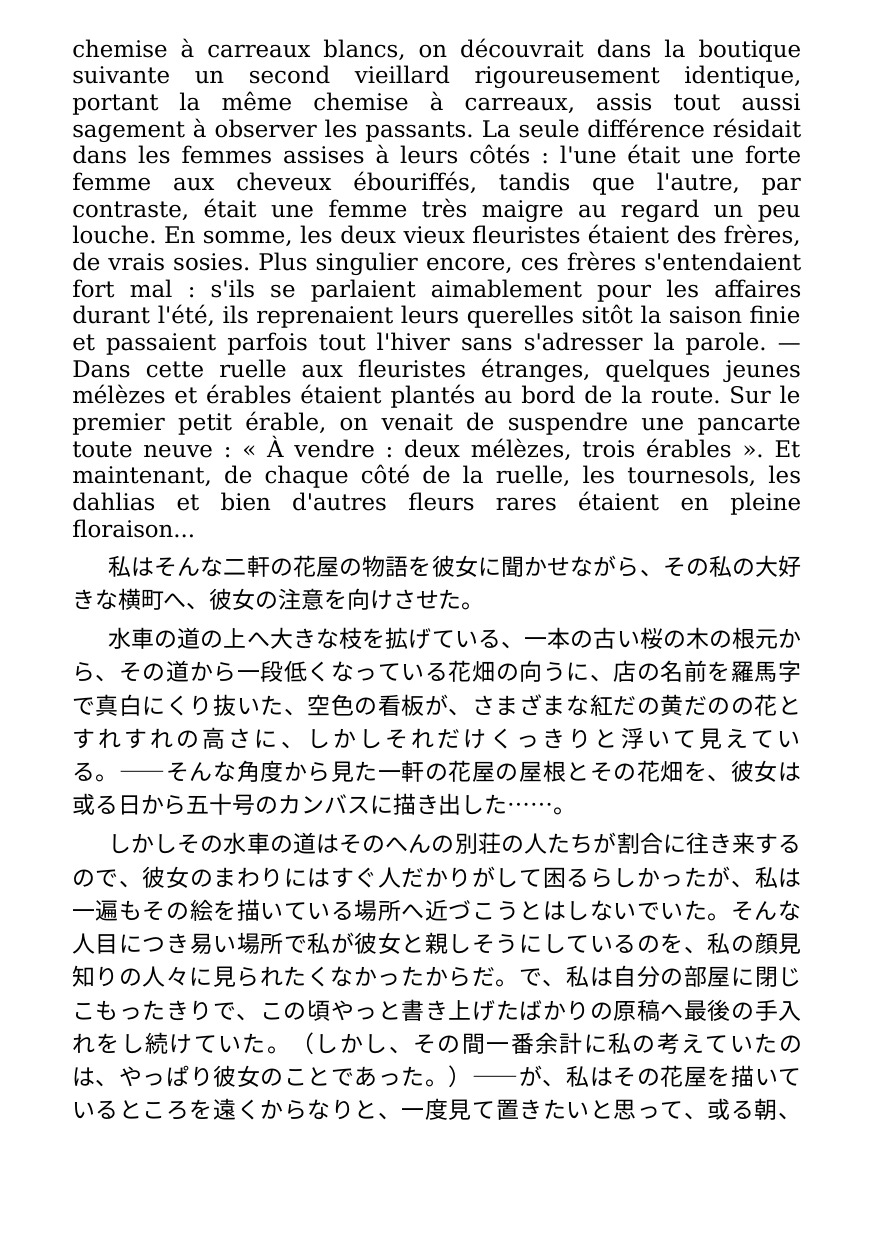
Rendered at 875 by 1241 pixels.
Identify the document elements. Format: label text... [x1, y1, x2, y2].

text 水車の道の上へ大きな枝を拡げている、一本の古い桜の木の根元から、その道から一段低くなっている花畑の向うに、店の名前を羅馬字で真白にくり抜いた、空色の看板が、さまざまな紅だの黄だのの花とすれすれの高さに、しかしそれだけくっきりと浮いて見えている。――そんな角度から見た一軒の花屋の屋根とその花畑を、彼女は或る日から五十号のカンバスに描き出した……。 [72, 621, 802, 820]
text 私はそんな二軒の花屋の物語を彼女に聞かせながら、その私の大好きな横町へ、彼女の注意を向けさせた。 [72, 549, 802, 615]
text chemise à carreaux blancs, on découvrait dans la boutique suivante un second vieillard rigoureusement identique, portant la même chemise à carreaux, assis tout aussi sagement à observer les passants. La seule différence résidait dans les femmes assises à leurs côtés : l'une était une forte femme aux cheveux ébouriffés, tandis que l'autre, par contraste, était une femme très maigre au regard un peu louche. En somme, les deux vieux fleuristes étaient des frères, de vrais sosies. Plus singulier encore, ces frères s'entendaient fort mal : s'ils se parlaient aimablement pour les affaires durant l'été, ils reprenaient leurs querelles sitôt la saison finie et passaient parfois tout l'hiver sans s'adresser la parole. — Dans cette ruelle aux fleuristes étranges, quelques jeunes mélèzes et érables étaient plantés au bord de la route. Sur le premier petit érable, on venait de suspendre une pancarte toute neuve : « À vendre : deux mélèzes, trois érables ». Et maintenant, de chaque côté de la ruelle, les tournesols, les dahlias et bien d'autres fleurs rares étaient en pleine floraison... [72, 36, 802, 543]
text しかしその水車の道はそのへんの別荘の人たちが割合に往き来するので、彼女のまわりにはすぐ人だかりがして困るらしかったが、私は一遍もその絵を描いている場所へ近づこうとはしないでいた。そんな人目につき易い場所で私が彼女と親しそうにしているのを、私の顔見知りの人々に見られたくなかったからだ。で、私は自分の部屋に閉じこもったきりで、この頃やっと書き上げたばかりの原稿へ最後の手入れをし続けていた。（しかし、その間一番余計に私の考えていたのは、やっぱり彼女のことであった。）――が、私はその花屋を描いているところを遠くからなりと、一度見て置きたいと思って、或る朝、 [72, 826, 802, 1125]
